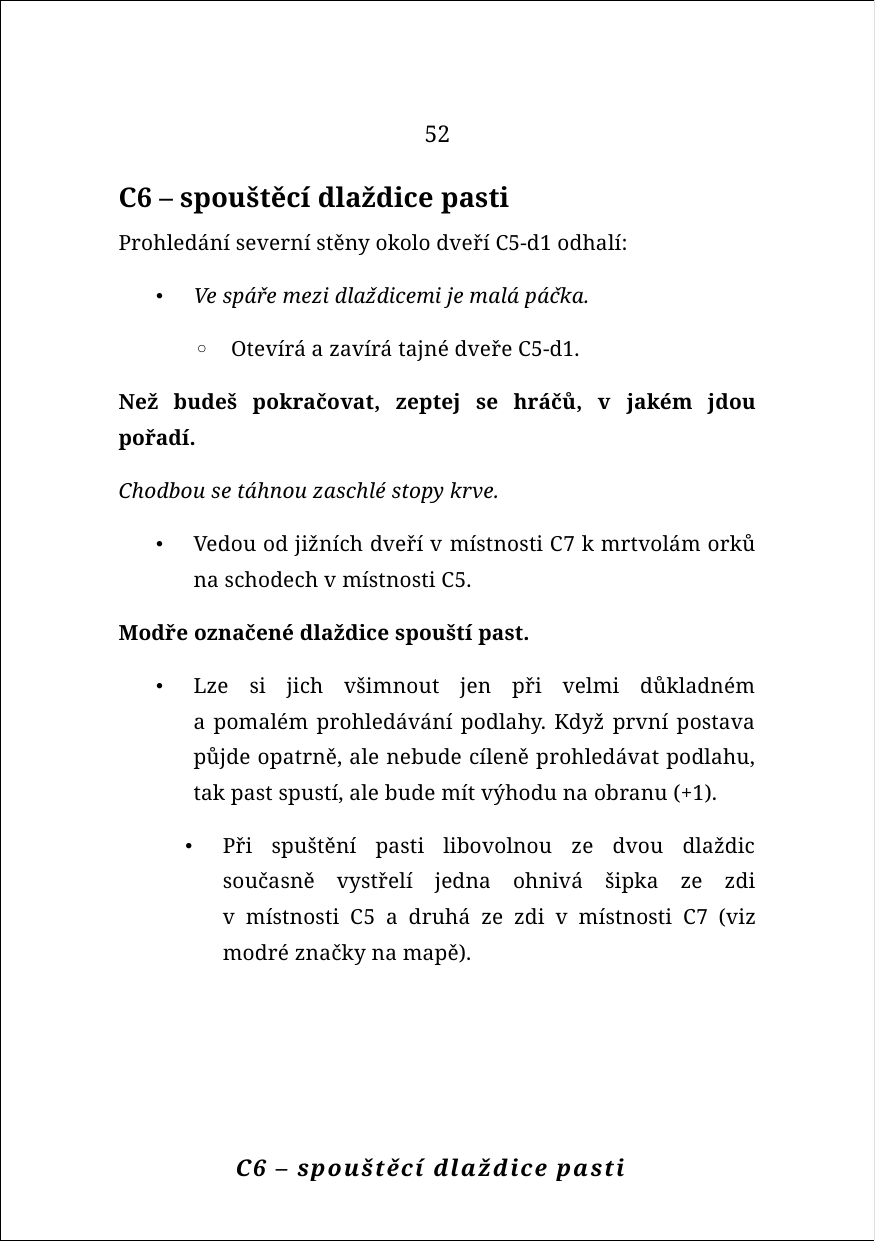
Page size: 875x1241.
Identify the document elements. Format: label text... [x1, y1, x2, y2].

subtitle C6 – spouštěcí dlaždice pasti [118, 179, 756, 216]
text Chodbou se táhnou zaschlé stopy krve. [118, 476, 756, 504]
list Ve spáře mezi dlaždicemi je malá páčka. [156, 281, 756, 309]
text Než budeš pokračovat, zeptej se hráčů, v⁠ jakém jdou pořadí. [118, 387, 756, 451]
list Otevírá a⁠ zavírá tajné dveře C5-d1. [193, 334, 756, 362]
text Modře označené dlaždice spouští past. [118, 618, 756, 646]
list Vedou od jižních dveří v⁠ místnosti C7 k⁠ mrtvolám orků na schodech v⁠ místnosti C5. [156, 529, 756, 593]
list Při spuštění pasti libovolnou ze dvou dlaždic současně vystřelí jedna ohnivá šipka ze zdi v⁠ místnosti C5 a⁠ druhá ze zdi v⁠ místnosti C7 (viz modré značky na mapě). [185, 831, 756, 966]
text Prohledání severní stěny okolo dveří C5-d1 odhalí: [118, 228, 756, 256]
list Lze si jich všimnout jen při velmi důkladném a⁠ pomalém prohledávání podlahy. Když první postava půjde opatrně, ale nebude cíleně prohledávat podlahu, tak past spustí, ale bude mít výhodu na obranu (+1). [156, 671, 756, 806]
